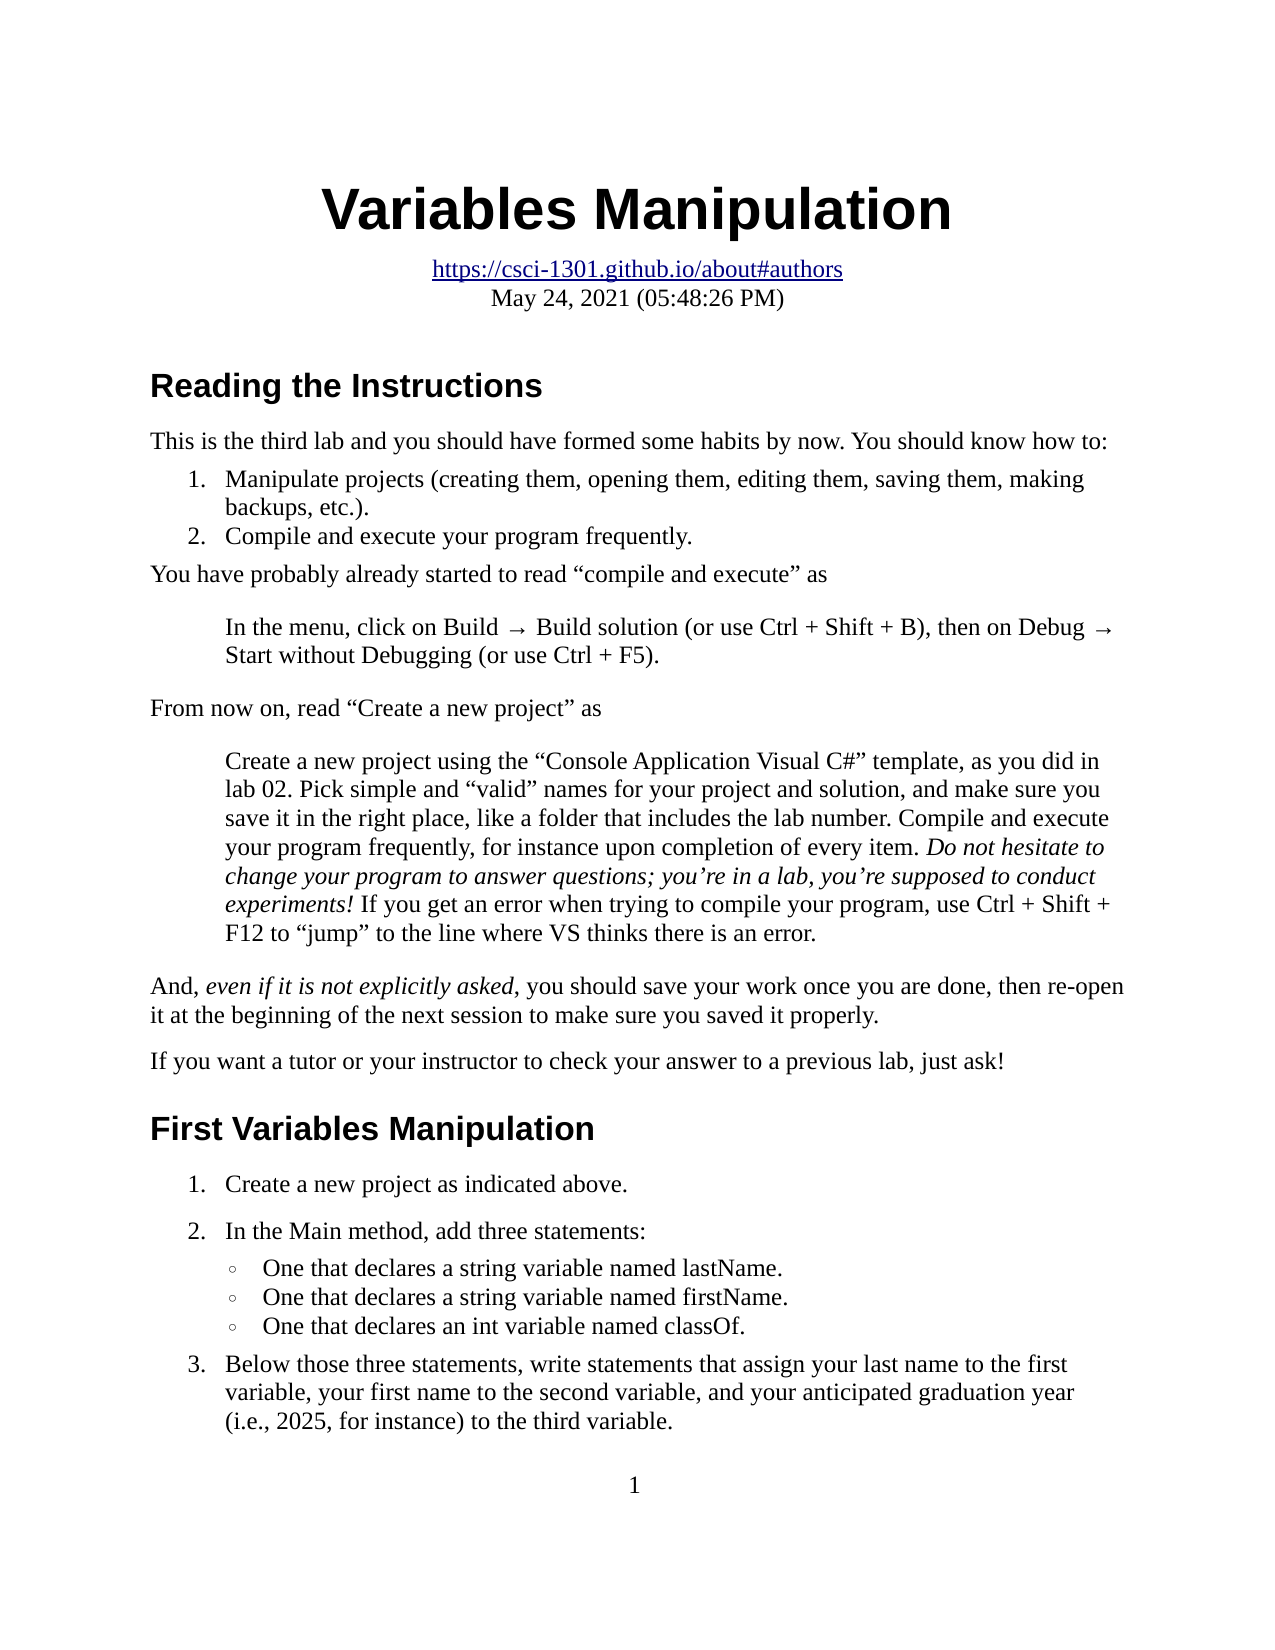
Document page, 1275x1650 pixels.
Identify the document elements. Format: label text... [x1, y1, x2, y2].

list Manipulate projects (creating them, opening them, editing them, saving them, making backups, etc.). [187, 464, 1125, 521]
list Create a new project as indicated above. [187, 1169, 1125, 1198]
list One that declares a string variable named lastName. [225, 1253, 1125, 1282]
text And, even if it is not explicitly asked, you should save your work once you are done, then re-open it at the beginning of the next session to make sure you saved it properly. [150, 971, 1125, 1028]
text https://csci-1301.github.io/about#authors [150, 254, 1125, 283]
list One that declares an int variable named classOf. [225, 1311, 1125, 1340]
title Variables Manipulation [150, 175, 1125, 242]
text This is the third lab and you should have formed some habits by now. You should know how to: [150, 426, 1125, 455]
text May 24, 2021 (05:48:26 PM) [150, 283, 1125, 312]
text Create a new project using the “Console Application Visual C#” template, as you did in lab 02. Pick simple and “valid” names for your project and solution, and make sure you save it in the right place, like a folder that includes the lab number. Compile and execute your program frequently, for instance upon completion of every item. Do not hesitate to change your program to answer questions; you’re in a lab, you’re supposed to conduct experiments! If you get an error when trying to compile your program, use Ctrl + Shift + F12 to “jump” to the line where VS thinks there is an error. [225, 746, 1125, 947]
list Compile and execute your program frequently. [187, 521, 1125, 550]
text If you want a tutor or your instructor to check your answer to a previous lab, just ask! [150, 1046, 1125, 1075]
text You have probably already started to read “compile and execute” as [150, 559, 1125, 588]
list One that declares a string variable named firstName. [225, 1282, 1125, 1311]
text From now on, read “Create a new project” as [150, 693, 1125, 722]
list Below those three statements, write statements that assign your last name to the first variable, your first name to the second variable, and your anticipated graduation year (i.e., 2025, for instance) to the third variable. [187, 1349, 1125, 1435]
text In the menu, click on Build → Build solution (or use Ctrl + Shift + B), then on Debug → Start without Debugging (or use Ctrl + F5). [225, 612, 1125, 669]
list In the Main method, add three statements: [187, 1216, 1125, 1244]
subtitle Reading the Instructions [150, 366, 1125, 404]
subtitle First Variables Manipulation [150, 1109, 1125, 1148]
